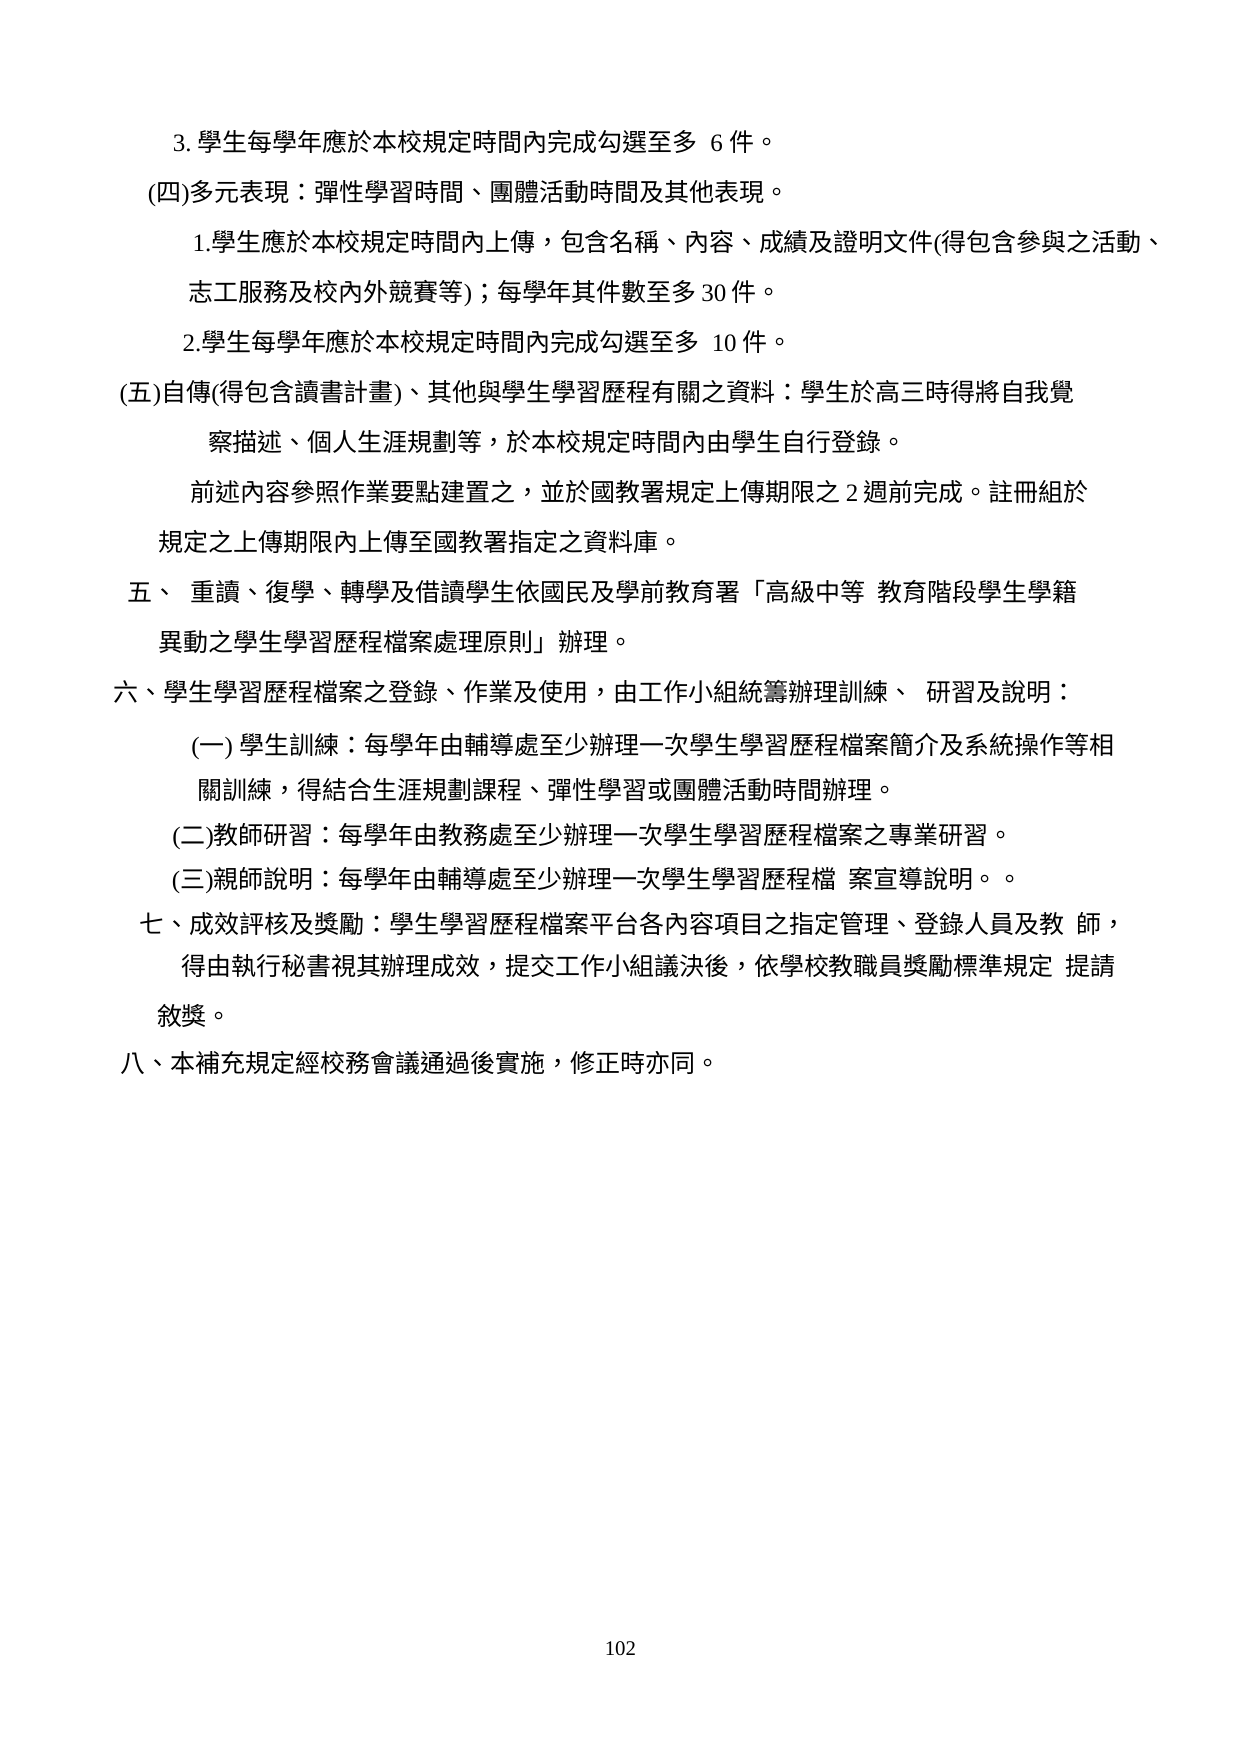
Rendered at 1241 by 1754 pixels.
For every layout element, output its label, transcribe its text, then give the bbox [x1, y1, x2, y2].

text (二)教師研習：每學年由教務處至少辦理一次學生學習歷程檔案之專業研習。 [153, 811, 1152, 852]
text 異動之學生學習歷程檔案處理原則」辦理。 [121, 618, 1152, 660]
text 1.學生應於本校規定時間內上傳，包含名稱、內容、成績及證明文件(得包含參與之活動、 [164, 218, 1152, 260]
text (四)多元表現：彈性學習時間、團體活動時間及其他表現。 [148, 168, 1152, 210]
text 七、成效評核及獎勵：學生學習歷程檔案平台各內容項目之指定管理、登錄人員及教 師， [89, 900, 1152, 942]
text 得由執行秘書視其辦理成效，提交工作小組議決後，依學校教職員獎勵標準規定 提請 [114, 942, 1152, 984]
text 察描述、個人生涯規劃等，於本校規定時間內由學生自行登錄。 [89, 418, 1152, 460]
text (三)親師說明：每學年由輔導處至少辦理一次學生學習歷程檔 案宣導說明。。 [153, 856, 1152, 897]
text 五、 重讀、復學、轉學及借讀學生依國民及學前教育署「高級中等 教育階段學生學籍 [121, 568, 1152, 610]
text 2.學生每學年應於本校規定時間內完成勾選至多 10 件。 [164, 318, 1152, 360]
text 八、本補充規定經校務會議通過後實施，修正時亦同。 [89, 1043, 1152, 1079]
text (一) 學生訓練：每學年由輔導處至少辦理一次學生學習歷程檔案簡介及系統操作等相 [153, 721, 1152, 763]
text 關訓練，得結合生涯規劃課程、彈性學習或團體活動時間辦理。 [153, 766, 1152, 808]
text 前述內容參照作業要點建置之，並於國教署規定上傳期限之2週前完成。註冊組於 [121, 468, 1152, 510]
text 3. 學生每學年應於本校規定時間內完成勾選至多 6 件。 [148, 118, 1152, 160]
text 規定之上傳期限內上傳至國教署指定之資料庫。 [121, 518, 1152, 560]
text 敘獎。 [114, 992, 1152, 1034]
text (五)自傳(得包含讀書計畫)、其他與學生學習歷程有關之資料：學生於高三時得將自我覺 [89, 368, 1152, 410]
text 六、學生學習歷程檔案之登錄、作業及使用，由工作小組統籌辦理訓練、 研習及說明： [89, 668, 1152, 710]
text 志工服務及校內外競賽等)；每學年其件數至多30件。 [164, 268, 1152, 310]
